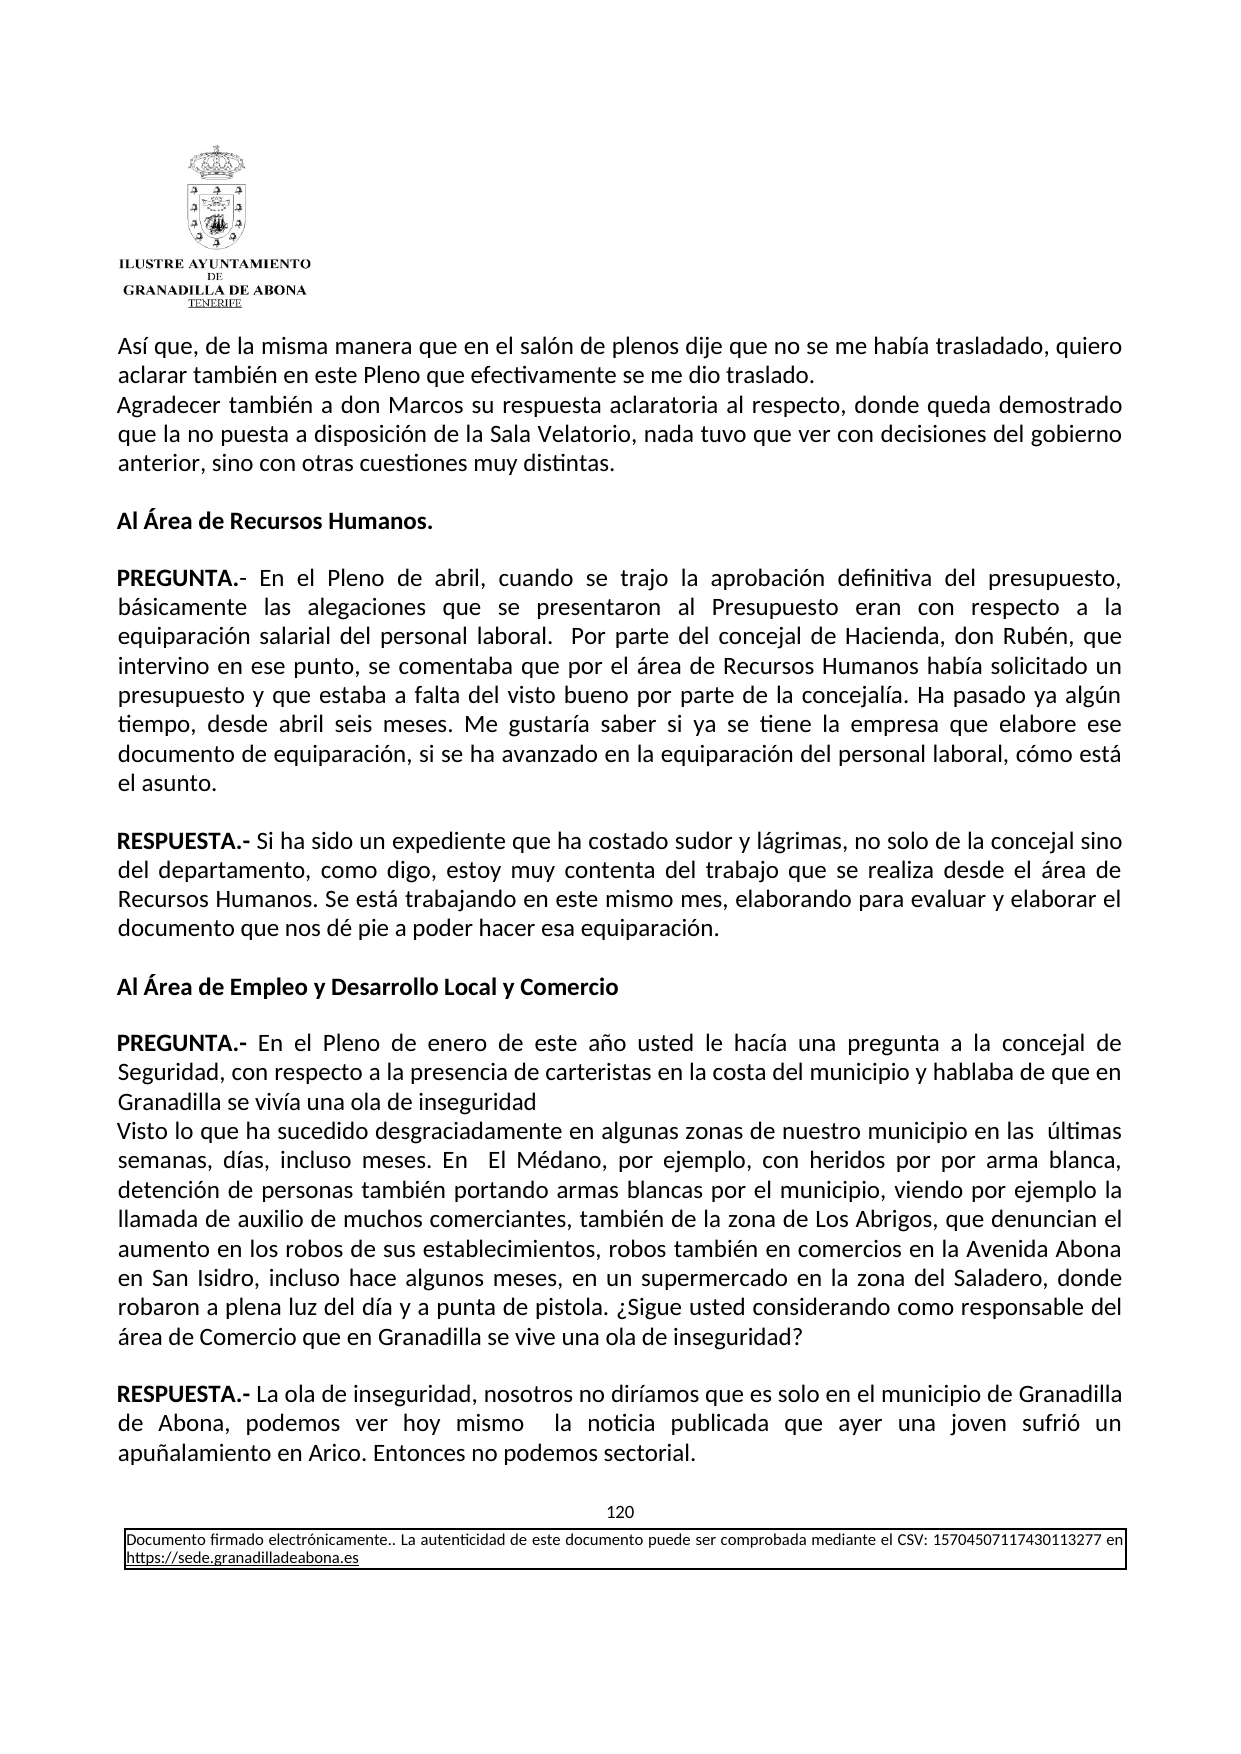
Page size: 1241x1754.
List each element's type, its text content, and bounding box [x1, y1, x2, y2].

text Al Área de Recursos Humanos. [117, 506, 1127, 536]
text Así que, de la misma manera que en el salón de plenos dije que no se me había trasladado, quiero aclarar también en este Pleno que efectivamente se me dio traslado. [117, 331, 1124, 390]
text PREGUNTA.- En el Pleno de abril, cuando se trajo la aprobación definitiva del presupuesto, básicamente las alegaciones que se presentaron al Presupuesto eran con respecto a la equiparación salarial del personal laboral. Por parte del concejal de Hacienda, don Rubén, que intervino en ese punto, se comentaba que por el área de Recursos Humanos había solicitado un presupuesto y que estaba a falta del visto bueno por parte de la concejalía. Ha pasado ya algún tiempo, desde abril seis meses. Me gustaría saber si ya se tiene la empresa que elabore ese documento de equiparación, si se ha avanzado en la equiparación del personal laboral, cómo está el asunto. [117, 563, 1124, 798]
text Visto lo que ha sucedido desgraciadamente en algunas zonas de nuestro municipio en las últimas semanas, días, incluso meses. En El Médano, por ejemplo, con heridos por por arma blanca, detención de personas también portando armas blancas por el municipio, viendo por ejemplo la llamada de auxilio de muchos comerciantes, también de la zona de Los Abrigos, que denuncian el aumento en los robos de sus establecimientos, robos también en comercios en la Avenida Abona en San Isidro, incluso hace algunos meses, en un supermercado en la zona del Saladero, donde robaron a plena luz del día y a punta de pistola. ¿Sigue usted considerando como responsable del área de Comercio que en Granadilla se vive una ola de inseguridad? [117, 1116, 1124, 1351]
text Agradecer también a don Marcos su respuesta aclaratoria al respecto, donde queda demostrado que la no puesta a disposición de la Sala Velatorio, nada tuvo que ver con decisiones del gobierno anterior, sino con otras cuestiones muy distintas. [117, 390, 1124, 478]
text RESPUESTA.- La ola de inseguridad, nosotros no diríamos que es solo en el municipio de Granadilla de Abona, podemos ver hoy mismo la noticia publicada que ayer una joven sufrió un apuñalamiento en Arico. Entonces no podemos sectorial. [117, 1379, 1124, 1467]
text PREGUNTA.- En el Pleno de enero de este año usted le hacía una pregunta a la concejal de Seguridad, con respecto a la presencia de carteristas en la costa del municipio y hablaba de que en Granadilla se vivía una ola de inseguridad [117, 1028, 1124, 1116]
text RESPUESTA.- Si ha sido un expediente que ha costado sudor y lágrimas, no solo de la concejal sino del departamento, como digo, estoy muy contenta del trabajo que se realiza desde el área de Recursos Humanos. Se está trabajando en este mismo mes, elaborando para evaluar y elaborar el documento que nos dé pie a poder hacer esa equiparación. [117, 826, 1124, 943]
text Al Área de Empleo y Desarrollo Local y Comercio [117, 971, 1127, 1001]
